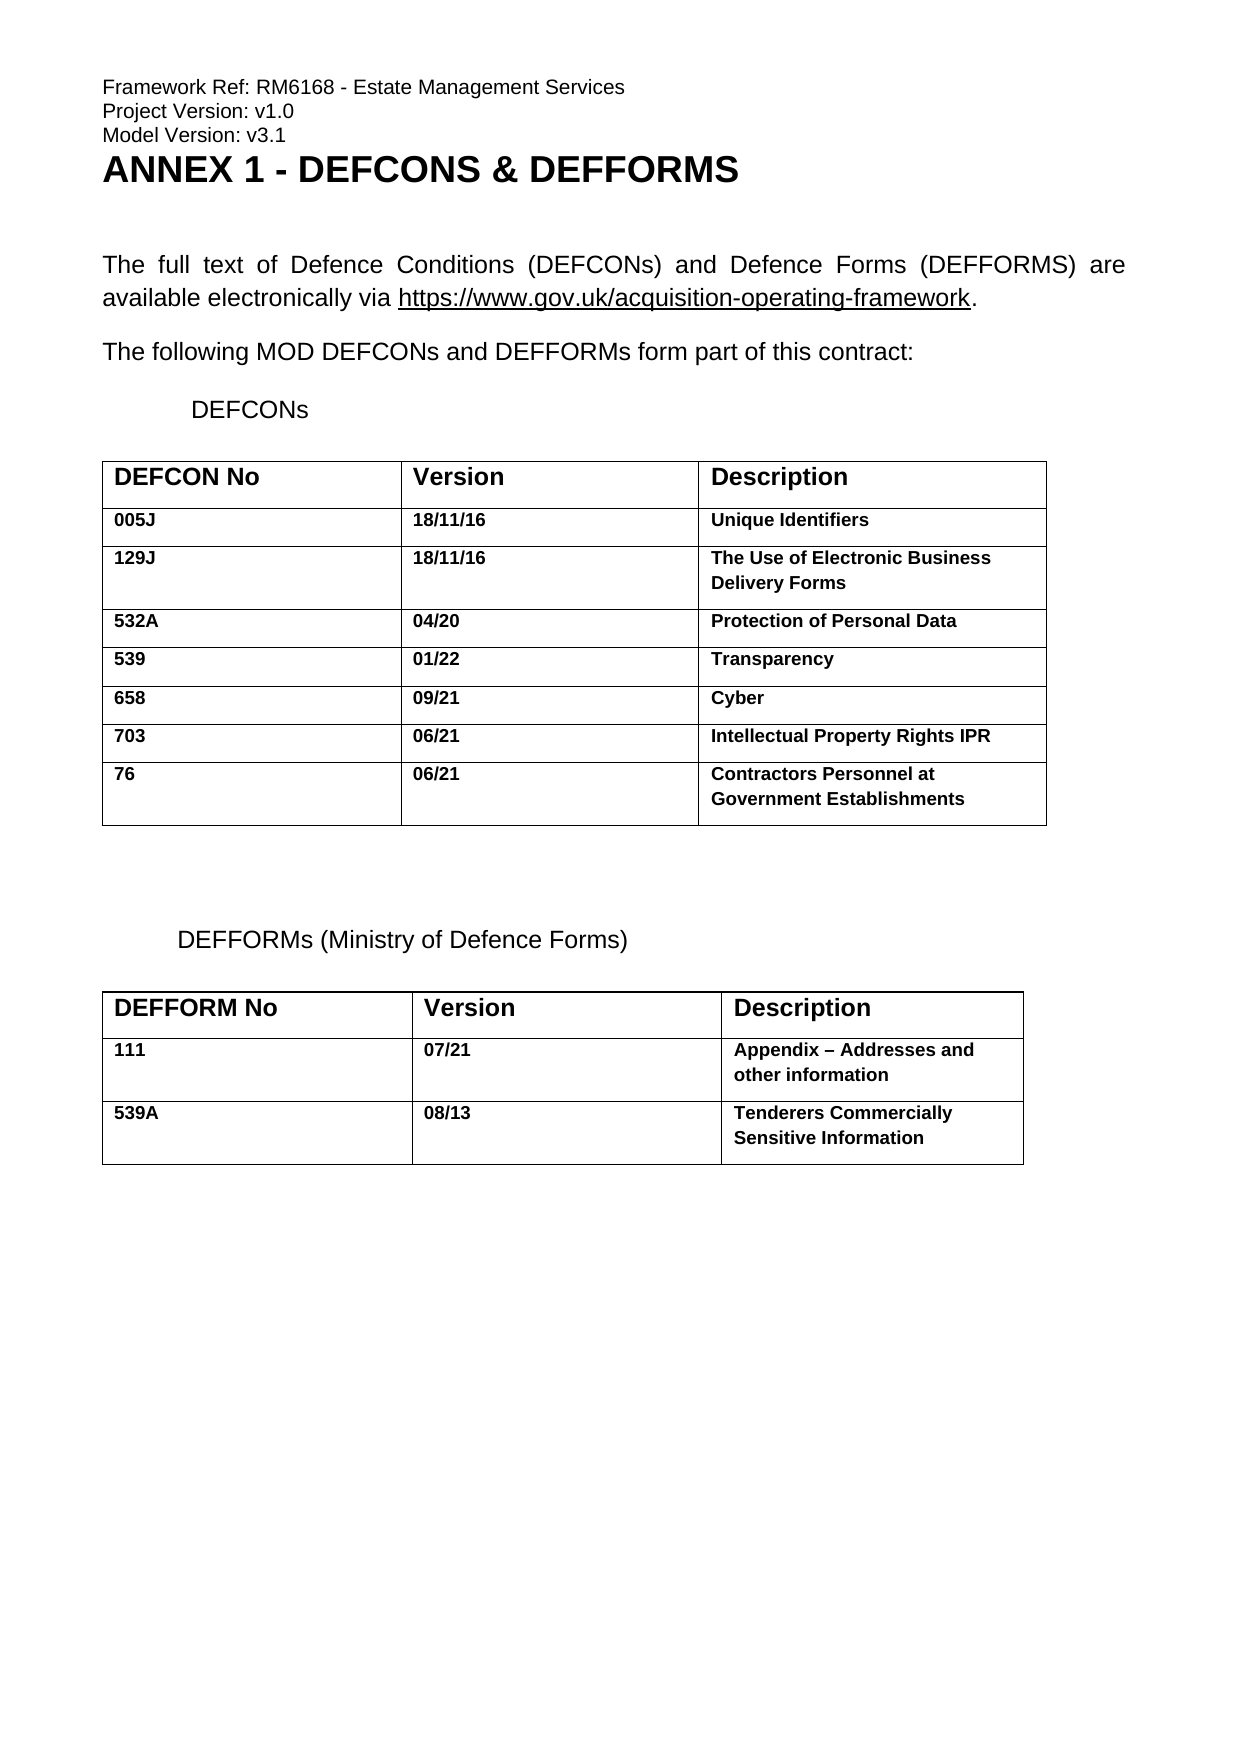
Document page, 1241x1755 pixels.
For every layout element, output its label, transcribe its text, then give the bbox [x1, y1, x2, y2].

table_header Description [722, 993, 1023, 1038]
table_cell 539A [103, 1102, 412, 1164]
text DEFFORMs (Ministry of Defence Forms) [177, 925, 1128, 954]
table_cell The Use of Electronic Business Delivery Forms [699, 547, 1046, 609]
text DEFCONs [191, 395, 1128, 424]
table_header Description [699, 462, 1046, 507]
table_cell 08/13 [413, 1102, 721, 1164]
table_header Version [413, 993, 721, 1038]
table_cell Intellectual Property Rights IPR [699, 725, 1046, 762]
text The full text of Defence Conditions (DEFCONs) and Defence Forms (DEFFORMS) are available electronically via https://www.gov.uk/acquisition-operating-framework. [102, 250, 1128, 312]
table_cell Appendix – Addresses and other information [722, 1039, 1023, 1101]
table_cell Cyber [699, 687, 1046, 724]
table_cell 07/21 [413, 1039, 721, 1101]
text ANNEX 1 - DEFCONS & DEFFORMS [102, 147, 1128, 190]
table_cell 04/20 [402, 610, 698, 647]
table_cell 658 [103, 687, 401, 724]
table_cell 005J [103, 509, 401, 546]
table_cell 06/21 [402, 763, 698, 825]
table_cell 532A [103, 610, 401, 647]
table_cell 76 [103, 763, 401, 825]
table_header DEFCON No [103, 462, 401, 507]
table_cell 18/11/16 [402, 547, 698, 609]
table_cell Unique Identifiers [699, 509, 1046, 546]
table_cell Tenderers Commercially Sensitive Information [722, 1102, 1023, 1164]
text The following MOD DEFCONs and DEFFORMs form part of this contract: [102, 337, 1128, 366]
table_cell 18/11/16 [402, 509, 698, 546]
table_cell 129J [103, 547, 401, 609]
table_cell 01/22 [402, 648, 698, 686]
table_header DEFFORM No [103, 993, 412, 1038]
table_cell Contractors Personnel at Government Establishments [699, 763, 1046, 825]
table_cell 06/21 [402, 725, 698, 762]
table_cell 09/21 [402, 687, 698, 724]
table_cell Protection of Personal Data [699, 610, 1046, 647]
table_cell 539 [103, 648, 401, 686]
table_header Version [402, 462, 698, 507]
table_cell 703 [103, 725, 401, 762]
table_cell 111 [103, 1039, 412, 1101]
table_cell Transparency [699, 648, 1046, 686]
